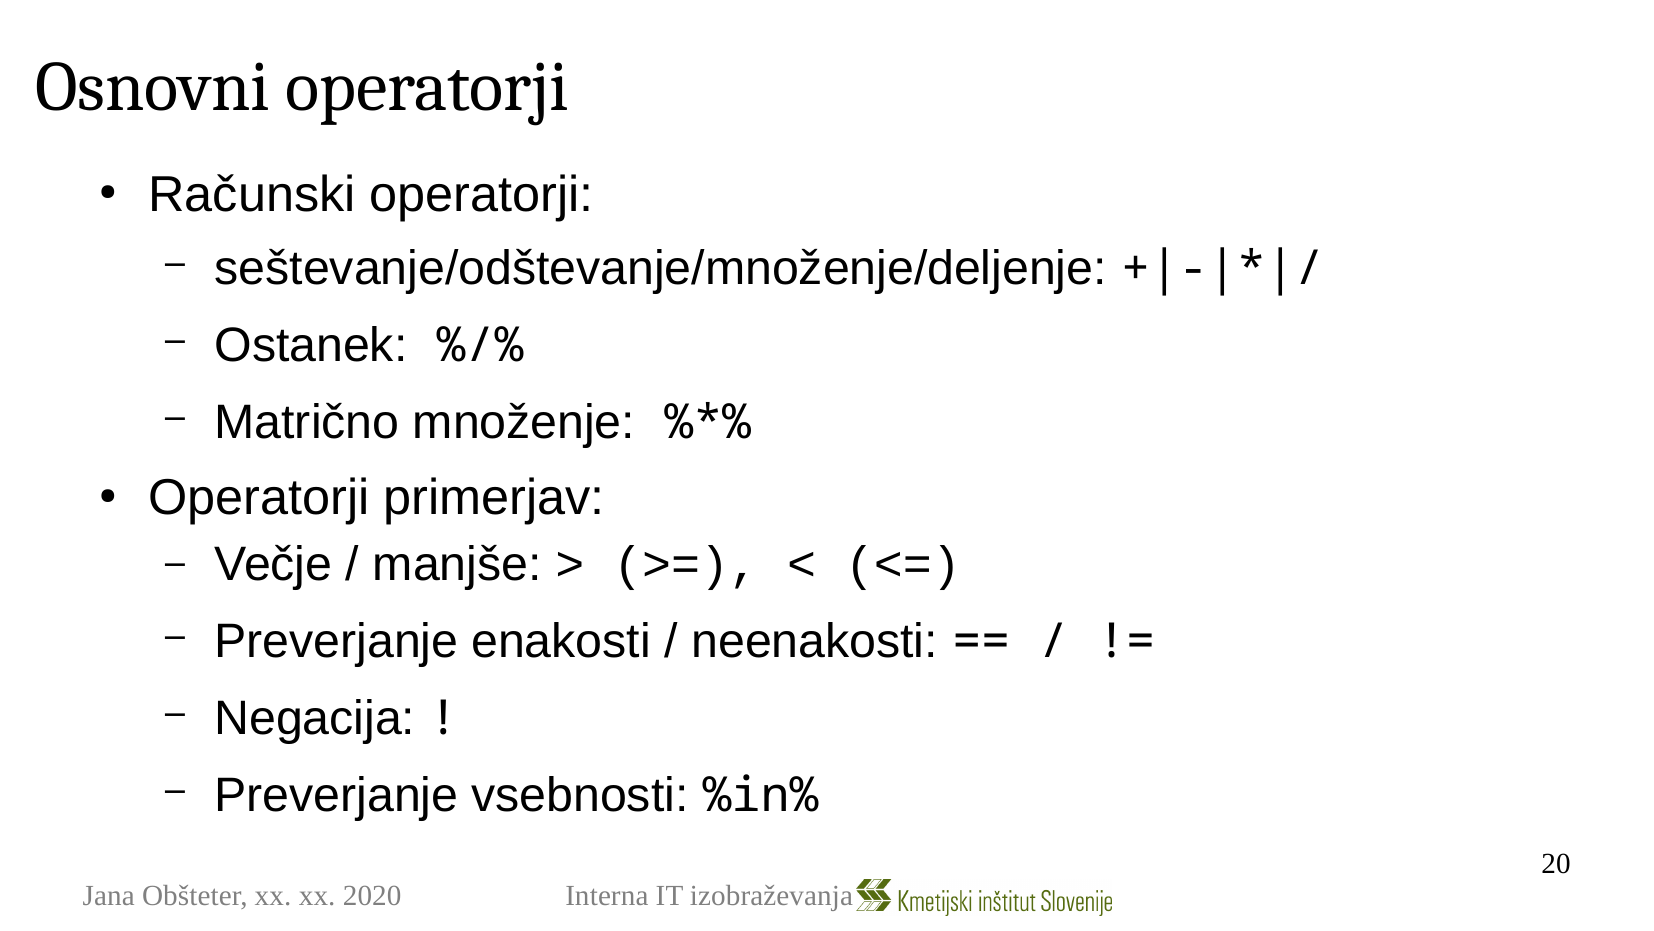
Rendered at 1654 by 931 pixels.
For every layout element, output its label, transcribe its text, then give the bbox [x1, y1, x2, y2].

picture [856, 879, 1112, 916]
list Računski operatorji: seštevanje/odštevanje/množenje/deljenje: +|-|*|/ Ostanek: %/% Matrično množenje: %*% Operatorji primerjav: Večje / manjše: > (>=), < (<=) Preverjanje enakosti / neenakosti: == / != Negacija: ! Preverjanje vsebnosti: %in% [82, 165, 1619, 827]
title Osnovni operatorji [35, 21, 1524, 154]
